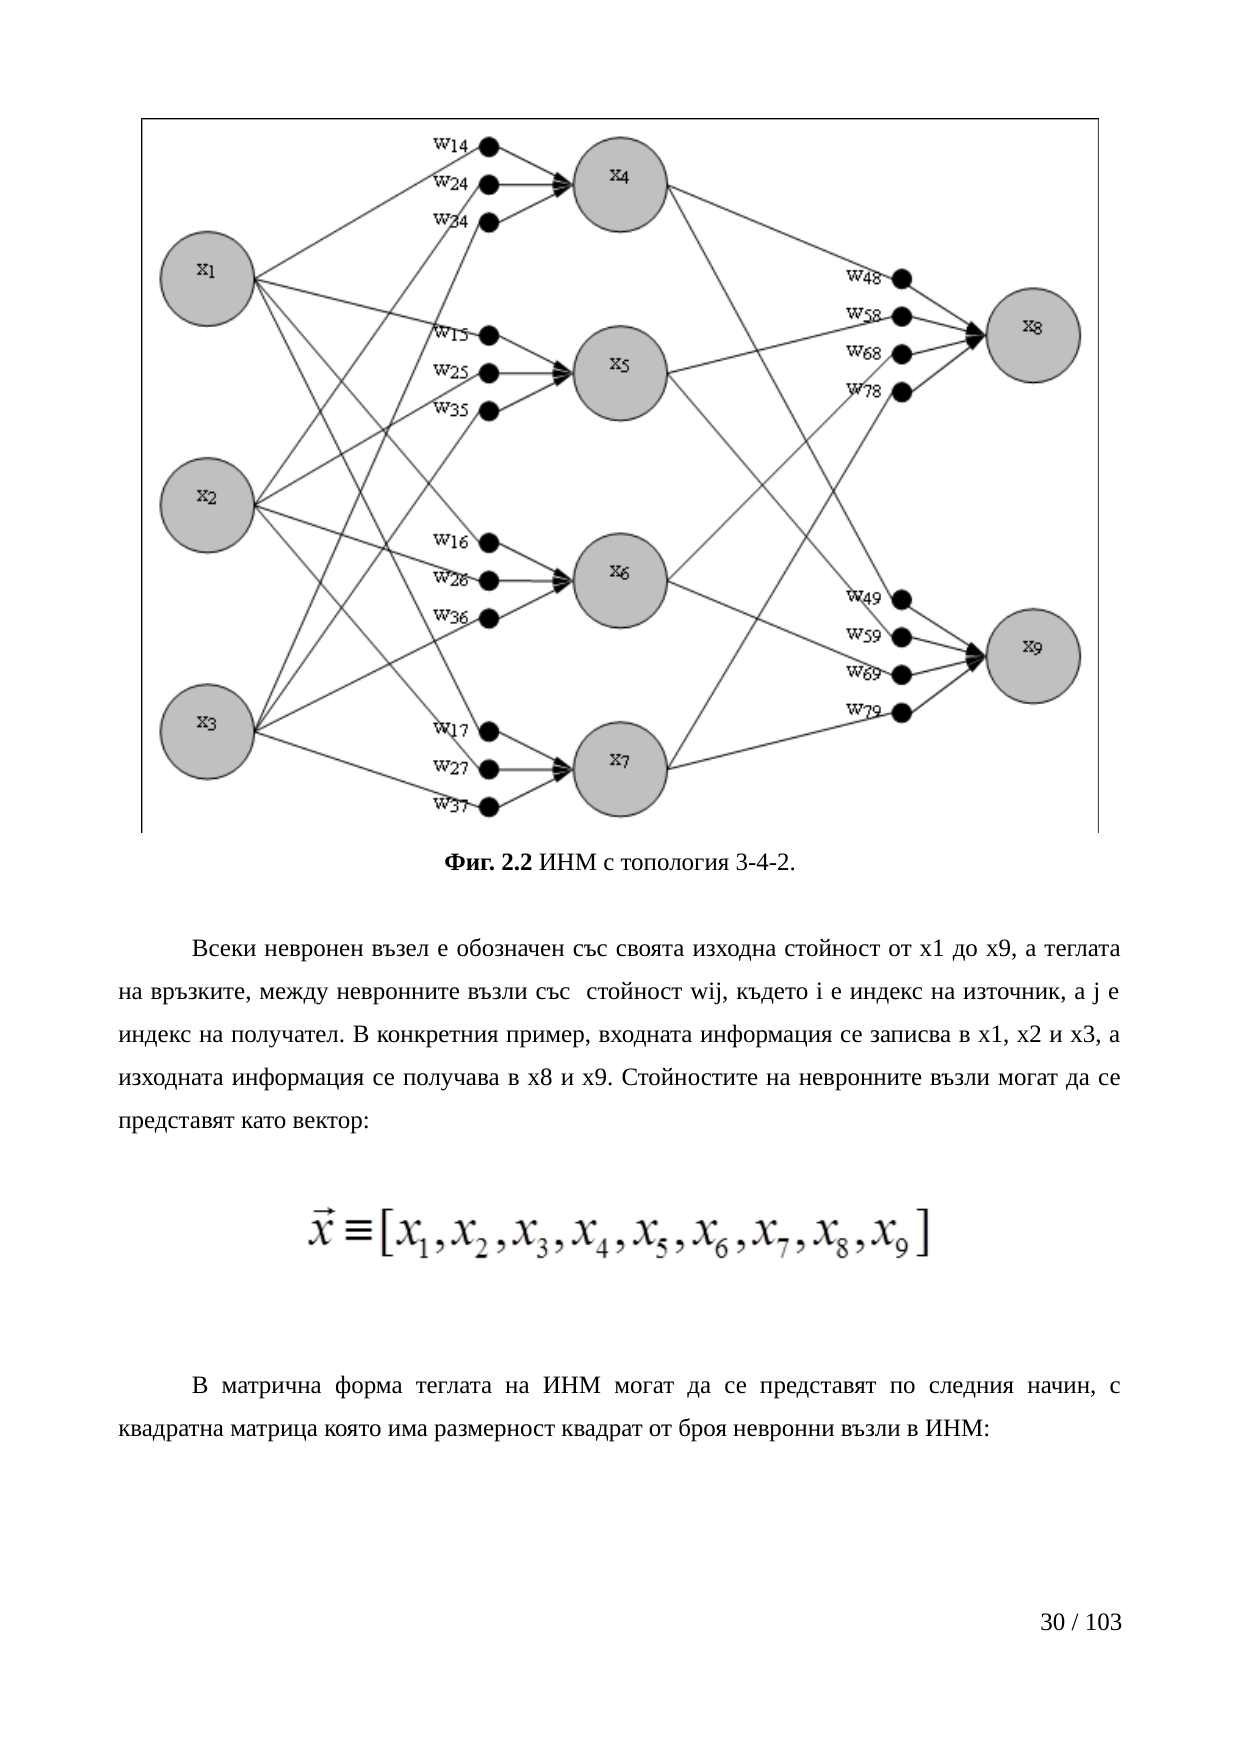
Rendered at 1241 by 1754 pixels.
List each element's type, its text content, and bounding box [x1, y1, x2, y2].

text Всеки невронен възел е обозначен със своята изходна стойност от x1 до x9, а теглата на връзките, между невронните възли със стойност wij, където i е индекс на източник, а j е индекс на получател. В конкретния пример, входната информация се записва в x1, x2 и x3, а изходната информация се получава в x8 и x9. Стойностите на невронните възли могат да се представят като вектор: [118, 933, 1122, 1134]
text В матрична форма теглата на ИНМ могат да се представят по следния начин, с квадратна матрица която има размерност квадрат от броя невронни възли в ИНМ: [118, 1370, 1122, 1442]
text Фиг. 2.2 ИНМ с топология 3-4-2. [118, 118, 1122, 875]
